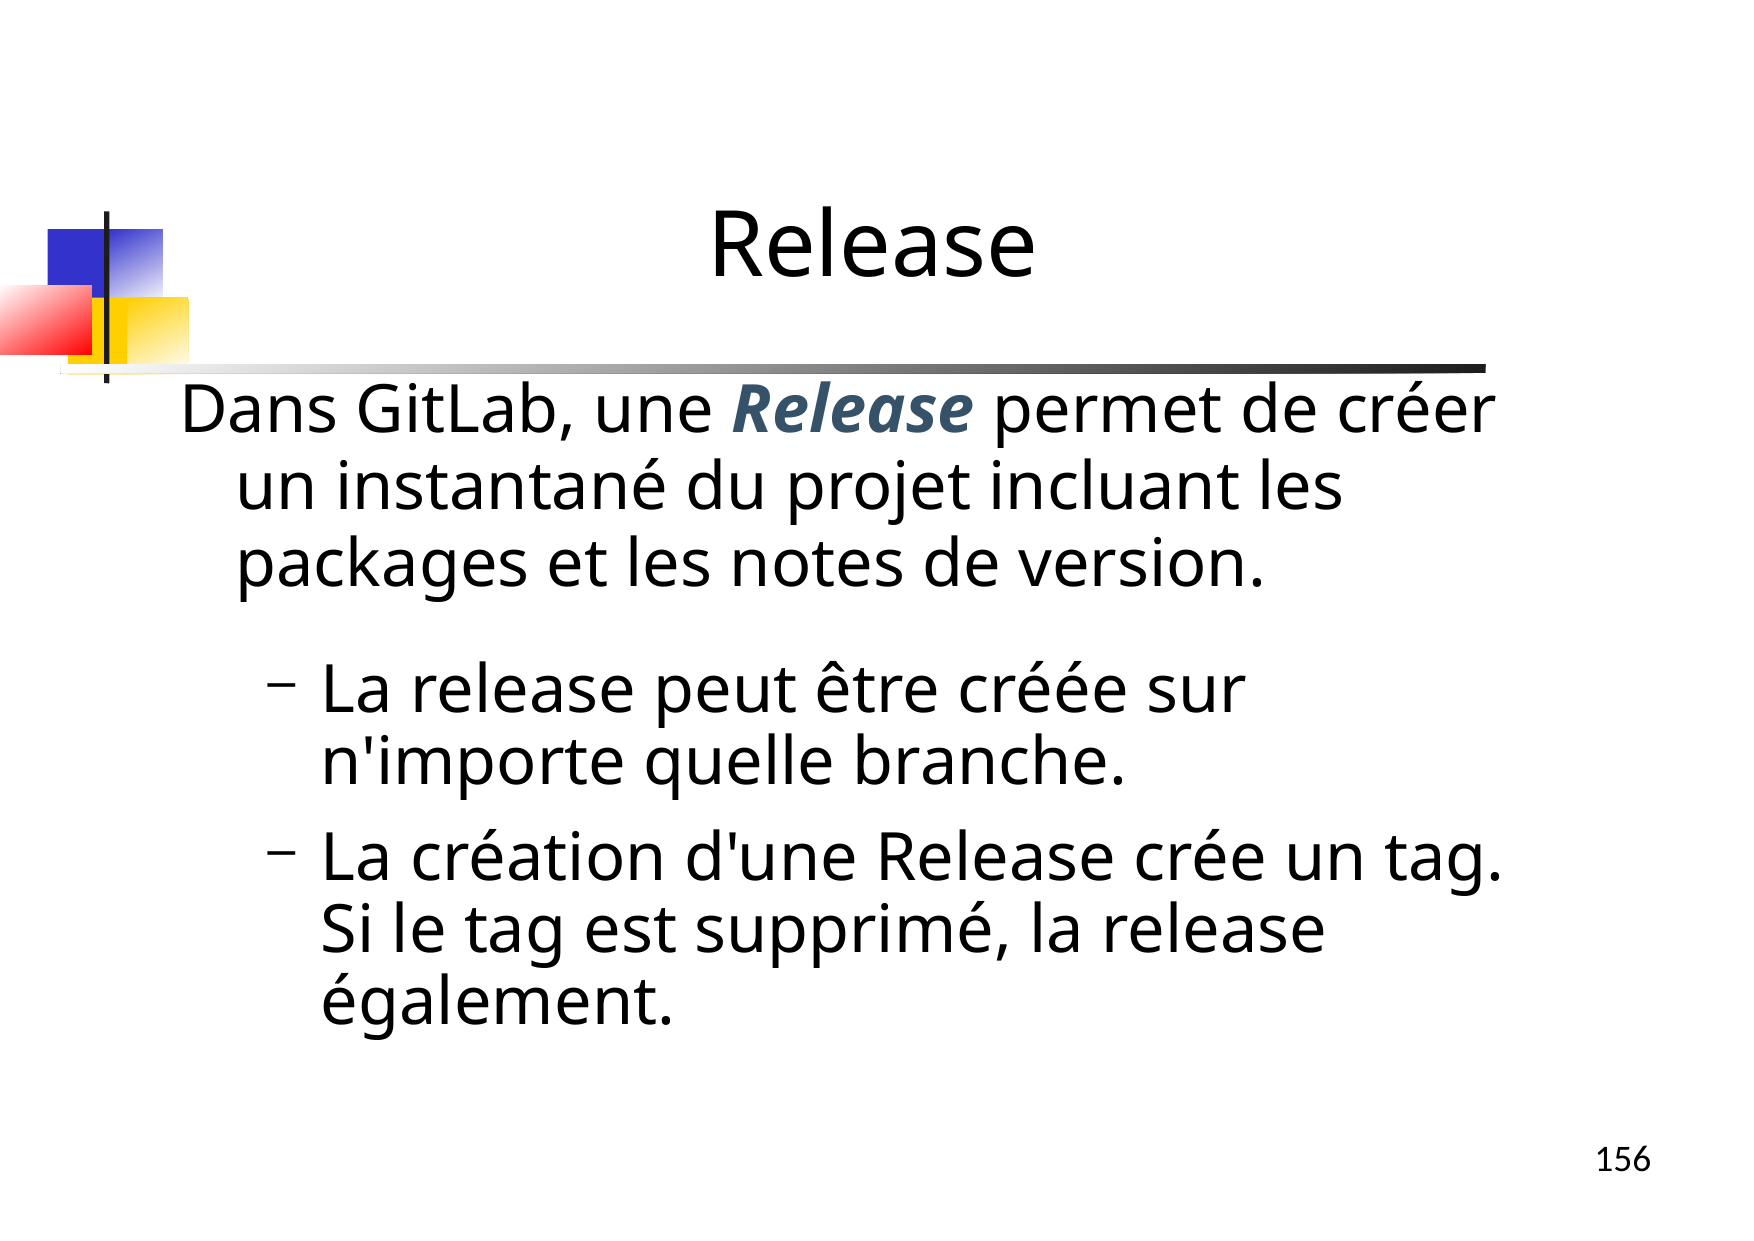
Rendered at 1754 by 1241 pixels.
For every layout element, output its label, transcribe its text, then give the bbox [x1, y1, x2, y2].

list Dans GitLab, une Release permet de créer un instantané du projet incluant les packages et les notes de version. La release peut être créée sur n'importe quelle branche. La création d'une Release crée un tag. Si le tag est supprimé, la release également. [179, 371, 1567, 1091]
title Release [179, 139, 1567, 351]
